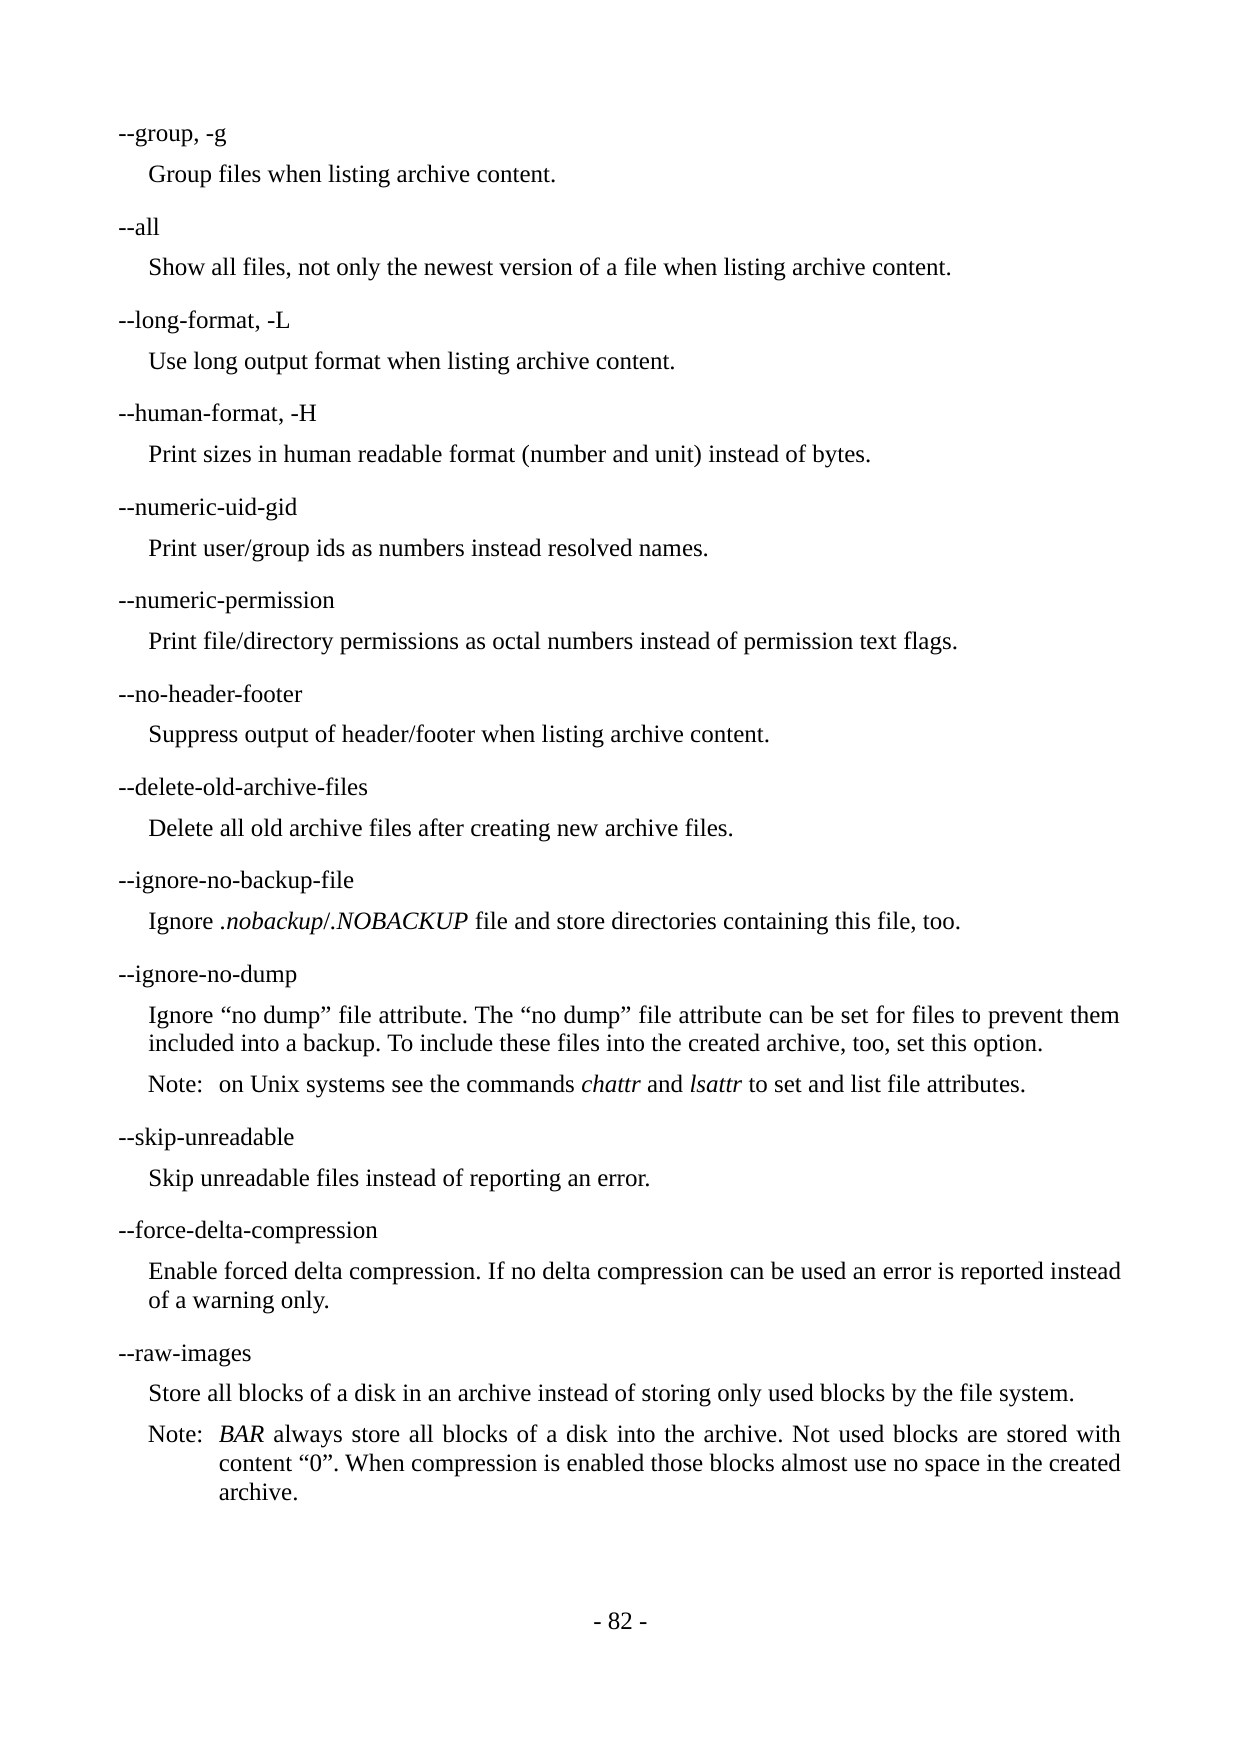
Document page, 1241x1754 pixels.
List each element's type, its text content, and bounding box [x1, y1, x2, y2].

title --no-header-footer [118, 679, 1122, 707]
title --long-format, -L [118, 305, 1122, 334]
text Note: on Unix systems see the commands chattr and lsattr to set and list file attributes. [148, 1069, 1122, 1098]
title --ignore-no-backup-file [118, 866, 1122, 894]
text Store all blocks of a disk in an archive instead of storing only used blocks by the file system. [148, 1378, 1122, 1407]
title --delete-old-archive-files [118, 772, 1122, 801]
title --skip-unreadable [118, 1122, 1122, 1151]
title --all [118, 212, 1122, 240]
title --raw-images [118, 1338, 1122, 1366]
title --numeric-permission [118, 585, 1122, 614]
text Show all files, not only the newest version of a file when listing archive content. [148, 252, 1122, 281]
text Suppress output of header/footer when listing archive content. [148, 719, 1122, 748]
text Note: BAR always store all blocks of a disk into the archive. Not used blocks are stored with content “0”. When compression is enabled those blocks almost use no space in the created archive. [148, 1419, 1122, 1505]
text Delete all old archive files after creating new archive files. [148, 813, 1122, 842]
text Ignore “no dump” file attribute. The “no dump” file attribute can be set for files to prevent them included into a backup. To include these files into the created archive, too, set this option. [148, 1000, 1122, 1057]
text Print user/group ids as numbers instead resolved names. [148, 533, 1122, 561]
title --human-format, -H [118, 398, 1122, 427]
text Use long output format when listing archive content. [148, 346, 1122, 374]
title --numeric-uid-gid [118, 492, 1122, 521]
title --force-delta-compression [118, 1215, 1122, 1244]
title --ignore-no-dump [118, 959, 1122, 988]
text Enable forced delta compression. If no delta compression can be used an error is reported instead of a warning only. [148, 1256, 1122, 1314]
text Group files when listing archive content. [148, 159, 1122, 188]
text Print sizes in human readable format (number and unit) instead of bytes. [148, 439, 1122, 468]
text Print file/directory permissions as octal numbers instead of permission text flags. [148, 626, 1122, 655]
title --group, -g [118, 118, 1122, 147]
text Ignore .nobackup/.NOBACKUP file and store directories containing this file, too. [148, 906, 1122, 935]
text Skip unreadable files instead of reporting an error. [148, 1163, 1122, 1191]
